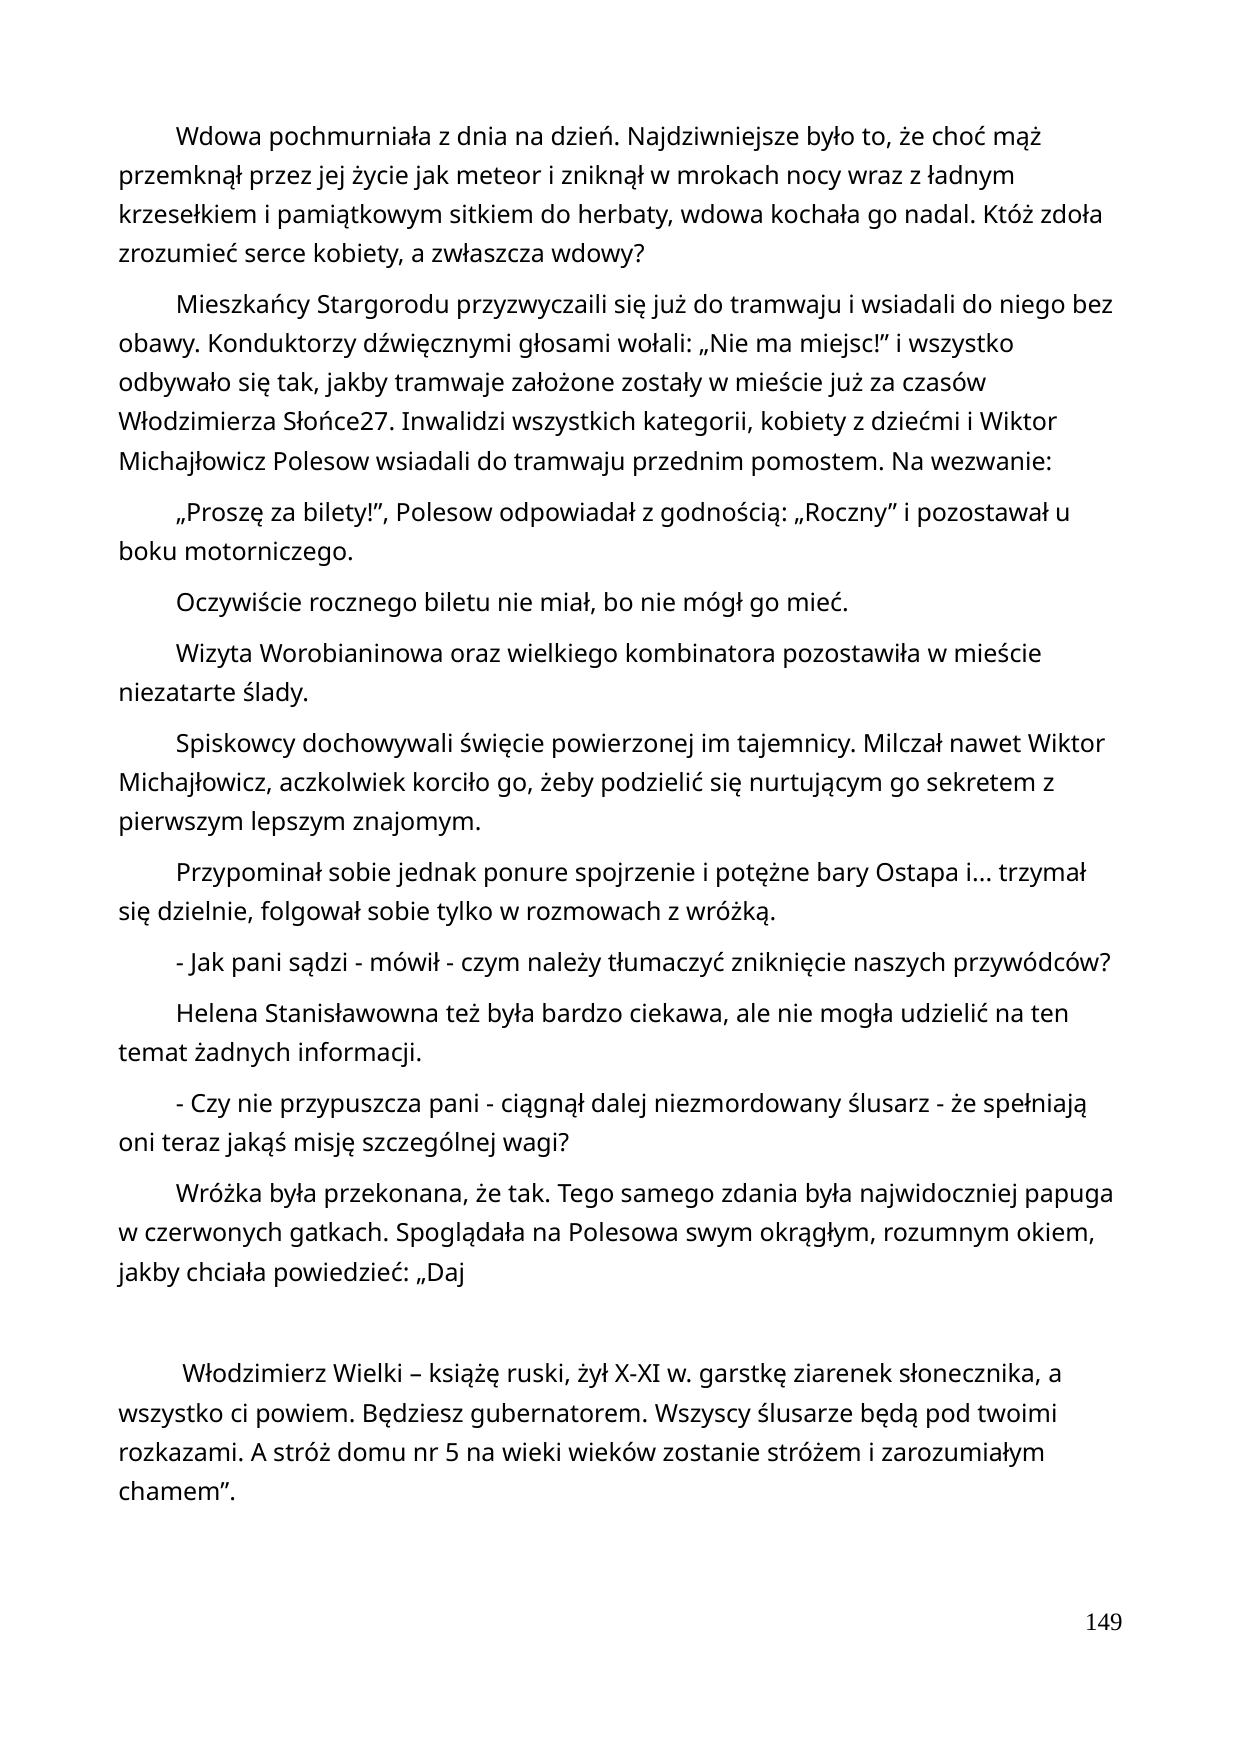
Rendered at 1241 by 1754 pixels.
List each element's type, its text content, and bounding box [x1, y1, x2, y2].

text „Proszę za bilety!”, Polesow odpowiadał z godnością: „Roczny” i pozostawał u boku motorniczego. [118, 494, 1122, 567]
text Oczywiście rocznego biletu nie miał, bo nie mógł go mieć. [118, 584, 1122, 618]
text - Czy nie przypuszcza pani - ciągnął dalej niezmordowany ślusarz - że spełniają oni teraz jakąś misję szczególnej wagi? [118, 1086, 1122, 1159]
text Przypominał sobie jednak ponure spojrzenie i potężne bary Ostapa i... trzymał się dzielnie, folgował sobie tylko w rozmowach z wróżką. [118, 854, 1122, 928]
text - Jak pani sądzi - mówił - czym należy tłumaczyć zniknięcie naszych przywódców? [118, 945, 1122, 979]
text Mieszkańcy Stargorodu przyzwyczaili się już do tramwaju i wsiadali do niego bez obawy. Konduktorzy dźwięcznymi głosami wołali: „Nie ma miejsc!” i wszystko odbywało się tak, jakby tramwaje założone zostały w mieście już za czasów Włodzimierza Słońce27. Inwalidzi wszystkich kategorii, kobiety z dziećmi i Wiktor Michajłowicz Polesow wsiadali do tramwaju przednim pomostem. Na wezwanie: [118, 287, 1122, 477]
text Spiskowcy dochowywali święcie powierzonej im tajemnicy. Milczał nawet Wiktor Michajłowicz, aczkolwiek korciło go, żeby podzielić się nurtującym go sekretem z pierwszym lepszym znajomym. [118, 725, 1122, 838]
text Włodzimierz Wielki – książę ruski, żył X-XI w. garstkę ziarenek słonecznika, a wszystko ci powiem. Będziesz gubernatorem. Wszyscy ślusarze będą pod twoimi rozkazami. A stróż domu nr 5 na wieki wieków zostanie stróżem i zarozumiałym chamem”. [118, 1356, 1122, 1508]
text Helena Stanisławowna też była bardzo ciekawa, ale nie mogła udzielić na ten temat żadnych informacji. [118, 996, 1122, 1069]
text Wróżka była przekonana, że tak. Tego samego zdania była najwidoczniej papuga w czerwonych gatkach. Spoglądała na Polesowa swym okrągłym, rozumnym okiem, jakby chciała powiedzieć: „Daj [118, 1176, 1122, 1288]
text Wdowa pochmurniała z dnia na dzień. Najdziwniejsze było to, że choć mąż przemknął przez jej życie jak meteor i zniknął w mrokach nocy wraz z ładnym krzesełkiem i pamiątkowym sitkiem do herbaty, wdowa kochała go nadal. Któż zdoła zrozumieć serce kobiety, a zwłaszcza wdowy? [118, 118, 1122, 270]
text Wizyta Worobianinowa oraz wielkiego kombinatora pozostawiła w mieście niezatarte ślady. [118, 635, 1122, 708]
